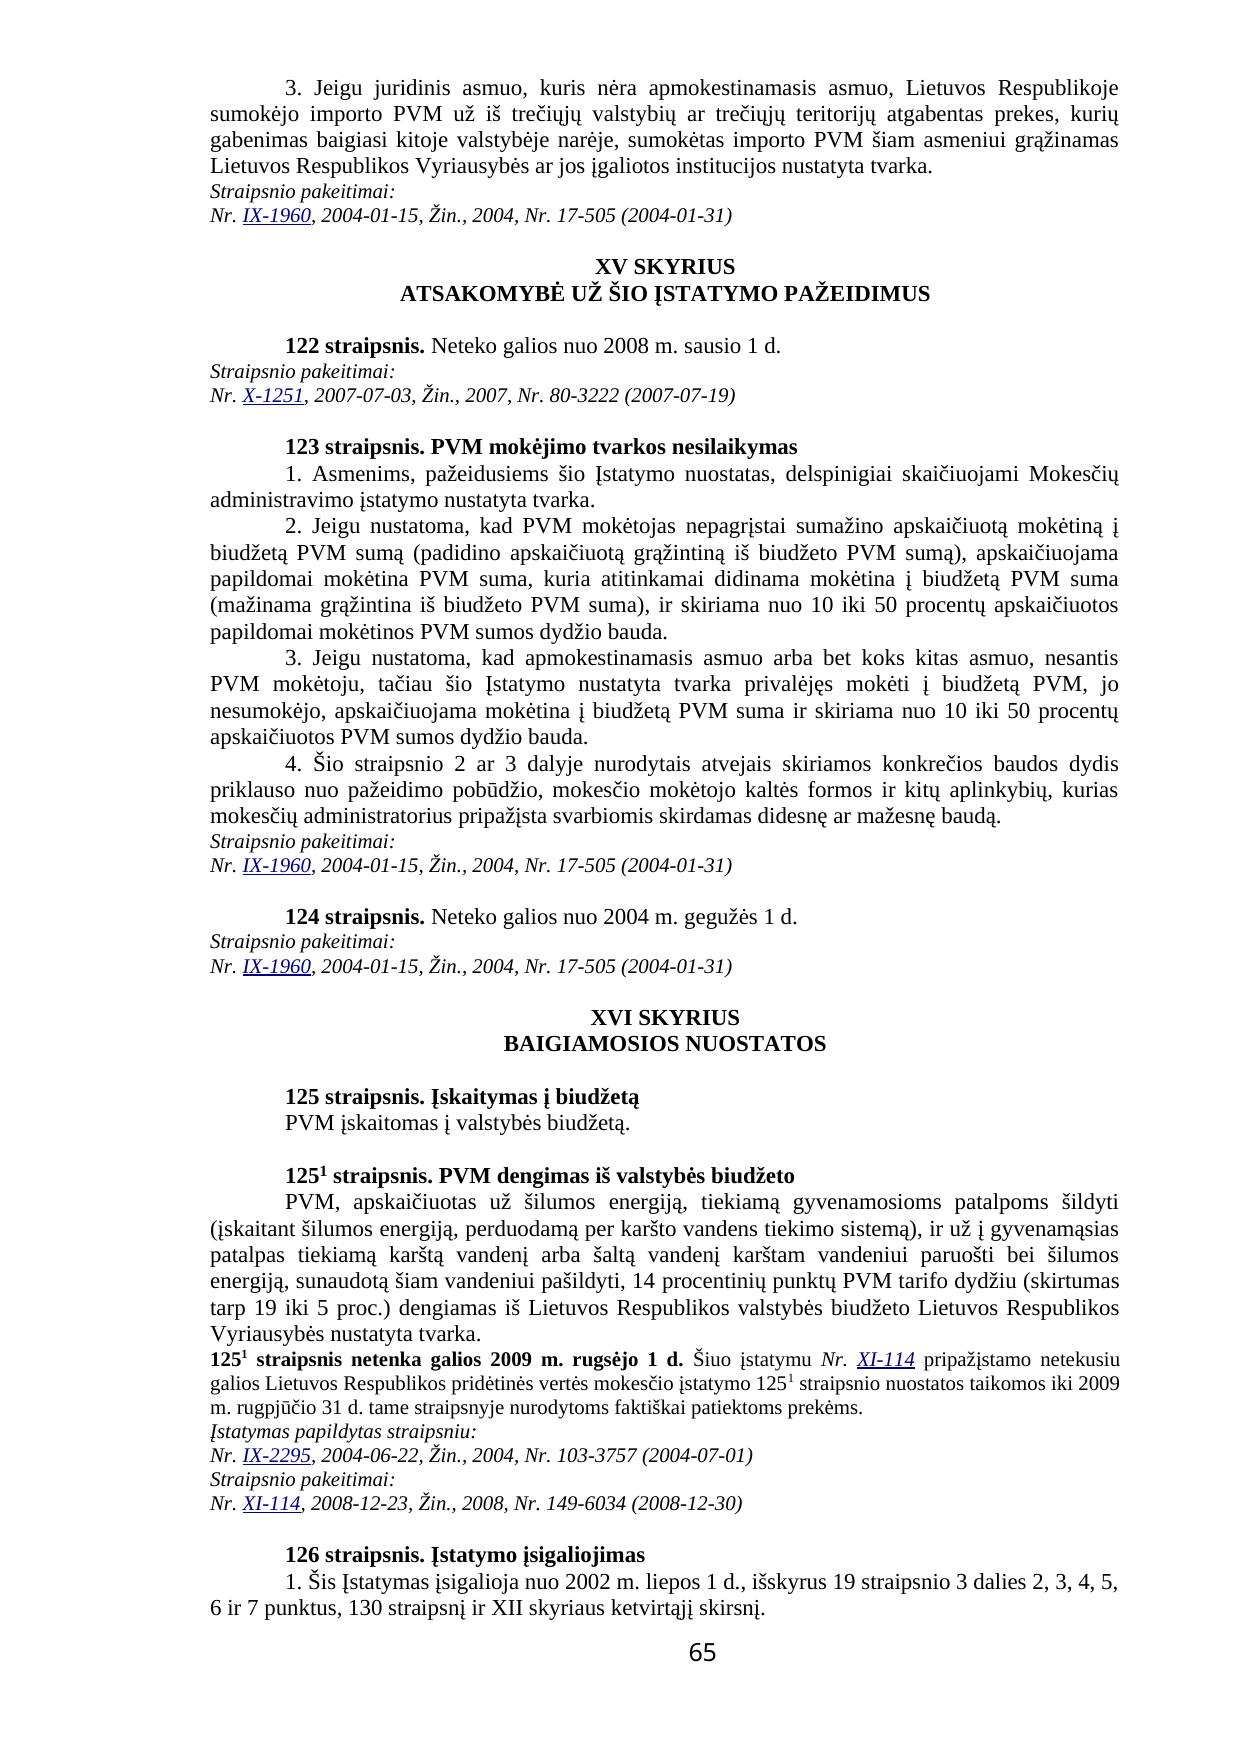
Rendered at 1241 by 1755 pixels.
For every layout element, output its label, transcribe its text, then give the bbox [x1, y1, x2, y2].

text 1251 straipsnis netenka galios 2009 m. rugsėjo 1 d. Šiuo įstatymu Nr. XI-114 pripažįstamo netekusiu galios Lietuvos Respublikos pridėtinės vertės mokesčio įstatymo 1251 straipsnio nuostatos taikomos iki 2009 m. rugpjūčio 31 d. tame straipsnyje nurodytoms faktiškai patiektoms prekėms. [210, 1347, 1120, 1419]
text 4. Šio straipsnio 2 ar 3 dalyje nurodytais atvejais skiriamos konkrečios baudos dydis priklauso nuo pažeidimo pobūdžio, mokesčio mokėtojo kaltės formos ir kitų aplinkybių, kurias mokesčių administratorius pripažįsta svarbiomis skirdamas didesnę ar mažesnę baudą. [210, 749, 1120, 829]
text Straipsnio pakeitimai: [210, 829, 1120, 853]
text 124 straipsnis. Neteko galios nuo 2004 m. gegužės 1 d. [210, 903, 1120, 929]
text 126 straipsnis. Įstatymo įsigaliojimas [210, 1541, 1120, 1568]
text 1. Asmenims, pažeidusiems šio Įstatymo nuostatas, delspinigiai skaičiuojami Mokesčių administravimo įstatymo nustatyta tvarka. [210, 460, 1120, 512]
text Straipsnio pakeitimai: [210, 929, 1120, 953]
text Įstatymas papildytas straipsniu: [210, 1419, 1120, 1443]
text Straipsnio pakeitimai: [210, 1467, 1120, 1491]
text 1251 straipsnis. PVM dengimas iš valstybės biudžeto [210, 1162, 1120, 1188]
text ATSAKOMYBĖ UŽ ŠIO ĮSTATYMO PAŽEIDIMUS [210, 280, 1120, 306]
text PVM įskaitomas į valstybės biudžetą. [210, 1109, 1120, 1136]
text Nr. IX-1960, 2004-01-15, Žin., 2004, Nr. 17-505 (2004-01-31) [210, 953, 1120, 978]
text Straipsnio pakeitimai: [210, 179, 1120, 203]
text XVI SKYRIUS [210, 1004, 1120, 1030]
text BAIGIAMOSIOS NUOSTATOS [210, 1030, 1120, 1057]
text Nr. IX-1960, 2004-01-15, Žin., 2004, Nr. 17-505 (2004-01-31) [210, 203, 1120, 227]
text 1. Šis Įstatymas įsigalioja nuo 2002 m. liepos 1 d., išskyrus 19 straipsnio 3 dalies 2, 3, 4, 5, 6 ir 7 punktus, 130 straipsnį ir XII skyriaus ketvirtąjį skirsnį. [210, 1568, 1120, 1620]
text 3. Jeigu juridinis asmuo, kuris nėra apmokestinamasis asmuo, Lietuvos Respublikoje sumokėjo importo PVM už iš trečiųjų valstybių ar trečiųjų teritorijų atgabentas prekes, kurių gabenimas baigiasi kitoje valstybėje narėje, sumokėtas importo PVM šiam asmeniui grąžinamas Lietuvos Respublikos Vyriausybės ar jos įgaliotos institucijos nustatyta tvarka. [210, 73, 1120, 179]
text PVM, apskaičiuotas už šilumos energiją, tiekiamą gyvenamosioms patalpoms šildyti (įskaitant šilumos energiją, perduodamą per karšto vandens tiekimo sistemą), ir už į gyvenamąsias patalpas tiekiamą karštą vandenį arba šaltą vandenį karštam vandeniui paruošti bei šilumos energiją, sunaudotą šiam vandeniui pašildyti, 14 procentinių punktų PVM tarifo dydžiu (skirtumas tarp 19 iki 5 proc.) dengiamas iš Lietuvos Respublikos valstybės biudžeto Lietuvos Respublikos Vyriausybės nustatyta tvarka. [210, 1188, 1120, 1347]
text 125 straipsnis. Įskaitymas į biudžetą [210, 1083, 1120, 1109]
text 123 straipsnis. PVM mokėjimo tvarkos nesilaikymas [210, 433, 1120, 460]
text Straipsnio pakeitimai: [210, 359, 1120, 383]
text 2. Jeigu nustatoma, kad PVM mokėtojas nepagrįstai sumažino apskaičiuotą mokėtiną į biudžetą PVM sumą (padidino apskaičiuotą grąžintiną iš biudžeto PVM sumą), apskaičiuojama papildomai mokėtina PVM suma, kuria atitinkamai didinama mokėtina į biudžetą PVM suma (mažinama grąžintina iš biudžeto PVM suma), ir skiriama nuo 10 iki 50 procentų apskaičiuotos papildomai mokėtinos PVM sumos dydžio bauda. [210, 512, 1120, 644]
text Nr. X-1251, 2007-07-03, Žin., 2007, Nr. 80-3222 (2007-07-19) [210, 383, 1120, 407]
text XV SKYRIUS [210, 253, 1120, 280]
text 122 straipsnis. Neteko galios nuo 2008 m. sausio 1 d. [210, 332, 1120, 359]
text Nr. XI-114, 2008-12-23, Žin., 2008, Nr. 149-6034 (2008-12-30) [210, 1491, 1120, 1515]
text Nr. IX-1960, 2004-01-15, Žin., 2004, Nr. 17-505 (2004-01-31) [210, 853, 1120, 877]
text 3. Jeigu nustatoma, kad apmokestinamasis asmuo arba bet koks kitas asmuo, nesantis PVM mokėtoju, tačiau šio Įstatymo nustatyta tvarka privalėjęs mokėti į biudžetą PVM, jo nesumokėjo, apskaičiuojama mokėtina į biudžetą PVM suma ir skiriama nuo 10 iki 50 procentų apskaičiuotos PVM sumos dydžio bauda. [210, 644, 1120, 749]
text Nr. IX-2295, 2004-06-22, Žin., 2004, Nr. 103-3757 (2004-07-01) [210, 1443, 1120, 1467]
